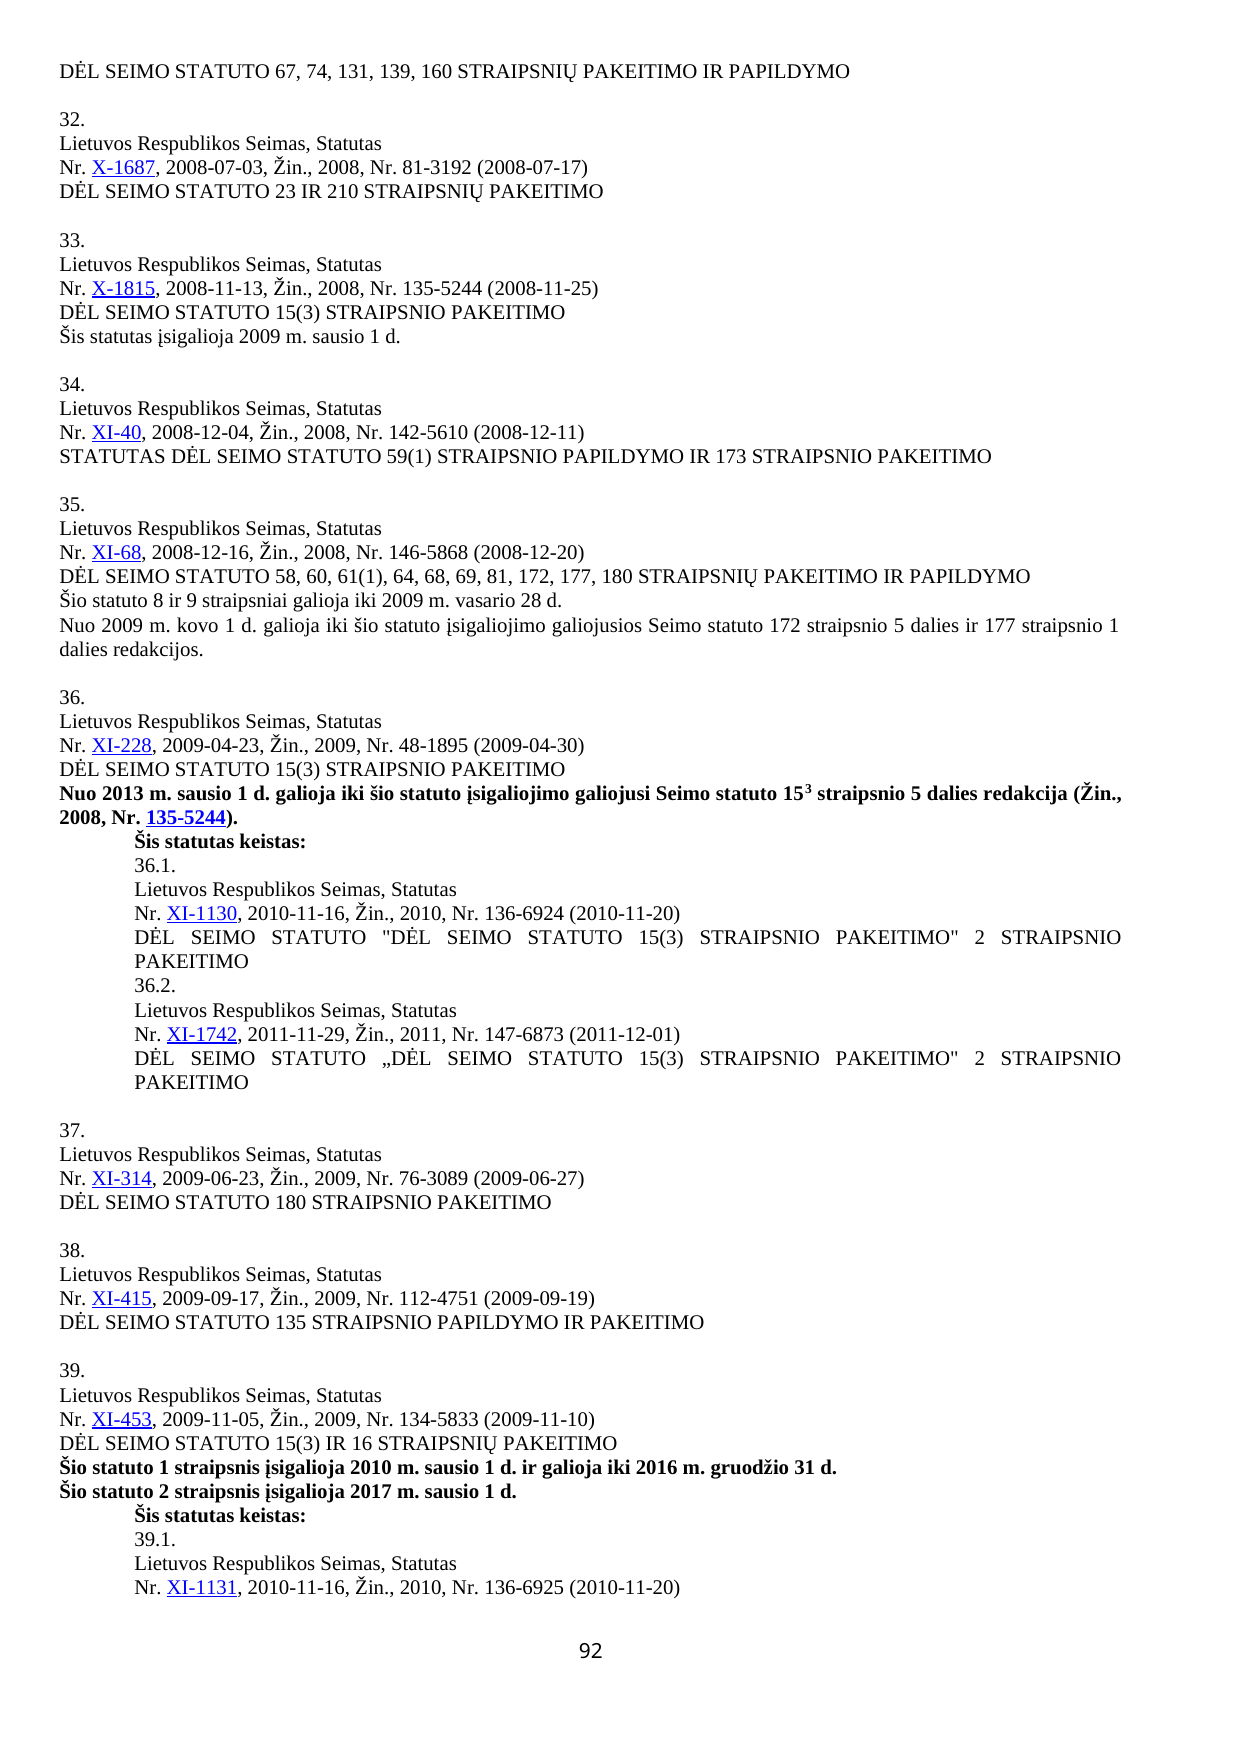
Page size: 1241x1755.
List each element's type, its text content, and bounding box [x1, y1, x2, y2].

text 38. [59, 1238, 1122, 1262]
text 34. [59, 372, 1122, 396]
text 37. [59, 1118, 1122, 1142]
text Šio statuto 1 straipsnis įsigalioja 2010 m. sausio 1 d. ir galioja iki 2016 m. gruodžio 31 d. [59, 1455, 1122, 1479]
text Nr. XI-415, 2009-09-17, Žin., 2009, Nr. 112-4751 (2009-09-19) [59, 1286, 1122, 1310]
text DĖL SEIMO STATUTO 15(3) STRAIPSNIO PAKEITIMO [59, 757, 1122, 781]
text DĖL SEIMO STATUTO "DĖL SEIMO STATUTO 15(3) STRAIPSNIO PAKEITIMO" 2 STRAIPSNIO PAKEITIMO [134, 925, 1122, 973]
text Nr. XI-68, 2008-12-16, Žin., 2008, Nr. 146-5868 (2008-12-20) [59, 540, 1122, 564]
text Lietuvos Respublikos Seimas, Statutas [59, 1262, 1122, 1286]
text STATUTAS DĖL SEIMO STATUTO 59(1) STRAIPSNIO PAPILDYMO IR 173 STRAIPSNIO PAKEITIMO [59, 444, 1122, 468]
text 36. [59, 685, 1122, 709]
text Šio statuto 8 ir 9 straipsniai galioja iki 2009 m. vasario 28 d. [59, 588, 1122, 612]
text DĖL SEIMO STATUTO 23 IR 210 STRAIPSNIŲ PAKEITIMO [59, 179, 1122, 203]
text DĖL SEIMO STATUTO 135 STRAIPSNIO PAPILDYMO IR PAKEITIMO [59, 1310, 1122, 1334]
text 35. [59, 492, 1122, 516]
text Lietuvos Respublikos Seimas, Statutas [59, 877, 1122, 901]
text 39. [59, 1358, 1122, 1382]
text Šis statutas įsigalioja 2009 m. sausio 1 d. [59, 324, 1123, 348]
text Nr. XI-453, 2009-11-05, Žin., 2009, Nr. 134-5833 (2009-11-10) [59, 1407, 1122, 1431]
text Nr. X-1815, 2008-11-13, Žin., 2008, Nr. 135-5244 (2008-11-25) [59, 276, 1122, 300]
text DĖL SEIMO STATUTO 15(3) IR 16 STRAIPSNIŲ PAKEITIMO [59, 1431, 1122, 1455]
text Šis statutas keistas: [59, 829, 1122, 853]
text 32. [59, 107, 1122, 131]
text Šio statuto 2 straipsnis įsigalioja 2017 m. sausio 1 d. [59, 1479, 1122, 1503]
text 36.2. [59, 973, 1122, 997]
text Nr. XI-314, 2009-06-23, Žin., 2009, Nr. 76-3089 (2009-06-27) [59, 1166, 1122, 1190]
text Lietuvos Respublikos Seimas, Statutas [59, 997, 1122, 1022]
text Nr. XI-228, 2009-04-23, Žin., 2009, Nr. 48-1895 (2009-04-30) [59, 733, 1122, 757]
text Nr. XI-1742, 2011-11-29, Žin., 2011, Nr. 147-6873 (2011-12-01) [59, 1022, 1122, 1046]
text Nr. XI-40, 2008-12-04, Žin., 2008, Nr. 142-5610 (2008-12-11) [59, 420, 1122, 444]
text Lietuvos Respublikos Seimas, Statutas [59, 1551, 1122, 1575]
text Lietuvos Respublikos Seimas, Statutas [59, 1382, 1122, 1407]
text DĖL SEIMO STATUTO 58, 60, 61(1), 64, 68, 69, 81, 172, 177, 180 STRAIPSNIŲ PAKEITIMO IR PAPILDYMO [59, 564, 1122, 588]
text Nr. XI-1131, 2010-11-16, Žin., 2010, Nr. 136-6925 (2010-11-20) [59, 1575, 1122, 1599]
text Lietuvos Respublikos Seimas, Statutas [59, 516, 1122, 540]
text Lietuvos Respublikos Seimas, Statutas [59, 1142, 1122, 1166]
text Lietuvos Respublikos Seimas, Statutas [59, 252, 1122, 276]
text Lietuvos Respublikos Seimas, Statutas [59, 709, 1122, 733]
text 33. [59, 227, 1122, 252]
text Lietuvos Respublikos Seimas, Statutas [59, 131, 1122, 155]
text 36.1. [59, 853, 1122, 877]
text DĖL SEIMO STATUTO 67, 74, 131, 139, 160 STRAIPSNIŲ PAKEITIMO IR PAPILDYMO [59, 59, 1122, 83]
text Nr. X-1687, 2008-07-03, Žin., 2008, Nr. 81-3192 (2008-07-17) [59, 155, 1122, 179]
text Nuo 2013 m. sausio 1 d. galioja iki šio statuto įsigaliojimo galiojusi Seimo statuto 153 straipsnio 5 dalies redakcija (Žin., 2008, Nr. 135-5244). [59, 781, 1122, 829]
text Nuo 2009 m. kovo 1 d. galioja iki šio statuto įsigaliojimo galiojusios Seimo statuto 172 straipsnio 5 dalies ir 177 straipsnio 1 dalies redakcijos. [59, 612, 1122, 661]
text Šis statutas keistas: [59, 1503, 1122, 1527]
text Lietuvos Respublikos Seimas, Statutas [59, 396, 1122, 420]
text DĖL SEIMO STATUTO „DĖL SEIMO STATUTO 15(3) STRAIPSNIO PAKEITIMO" 2 STRAIPSNIO PAKEITIMO [134, 1046, 1122, 1094]
text DĖL SEIMO STATUTO 180 STRAIPSNIO PAKEITIMO [59, 1190, 1122, 1214]
text 39.1. [59, 1527, 1122, 1551]
text Nr. XI-1130, 2010-11-16, Žin., 2010, Nr. 136-6924 (2010-11-20) [59, 901, 1122, 925]
text DĖL SEIMO STATUTO 15(3) STRAIPSNIO PAKEITIMO [59, 300, 1122, 324]
